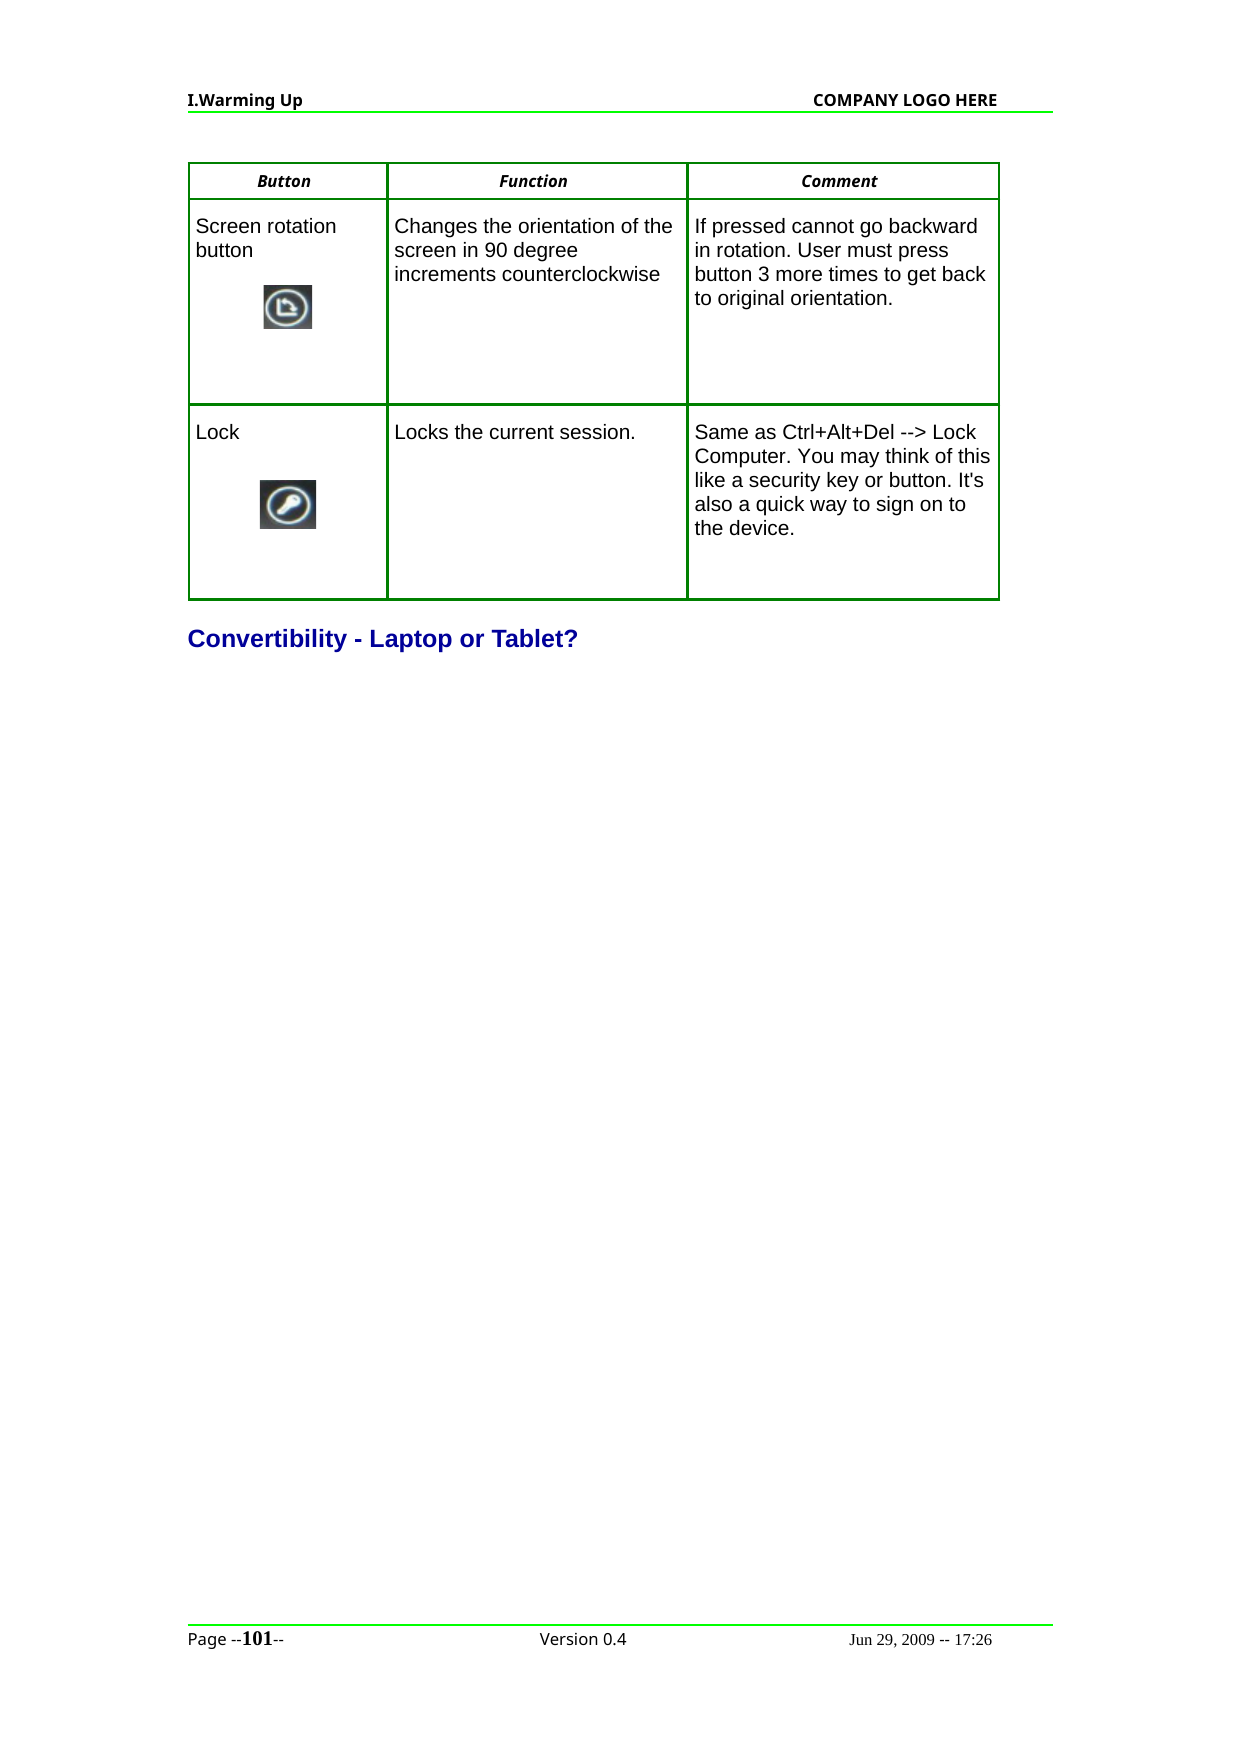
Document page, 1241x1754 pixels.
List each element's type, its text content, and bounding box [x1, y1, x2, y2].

table_cell Lock [190, 406, 386, 528]
table_header Button [190, 164, 386, 198]
table_cell [190, 529, 386, 598]
table_cell If pressed cannot go backward in rotation. User must press button 3 more times to get back to original orientation. [689, 200, 998, 403]
table_cell Locks the current session. [389, 406, 686, 598]
subtitle Convertibility - Laptop or Tablet? [187, 617, 1053, 649]
picture [263, 285, 313, 329]
table_header Function [389, 164, 686, 198]
table_cell Same as Ctrl+Alt+Del --> Lock Computer. You may think of this like a security key or button. It's also a quick way to sign on to the device. [689, 406, 998, 598]
table_cell Changes the orientation of the screen in 90 degree increments counterclockwise [389, 200, 686, 403]
table_cell Screen rotation button [190, 200, 386, 403]
picture [259, 480, 317, 529]
table_header Comment [689, 164, 998, 198]
